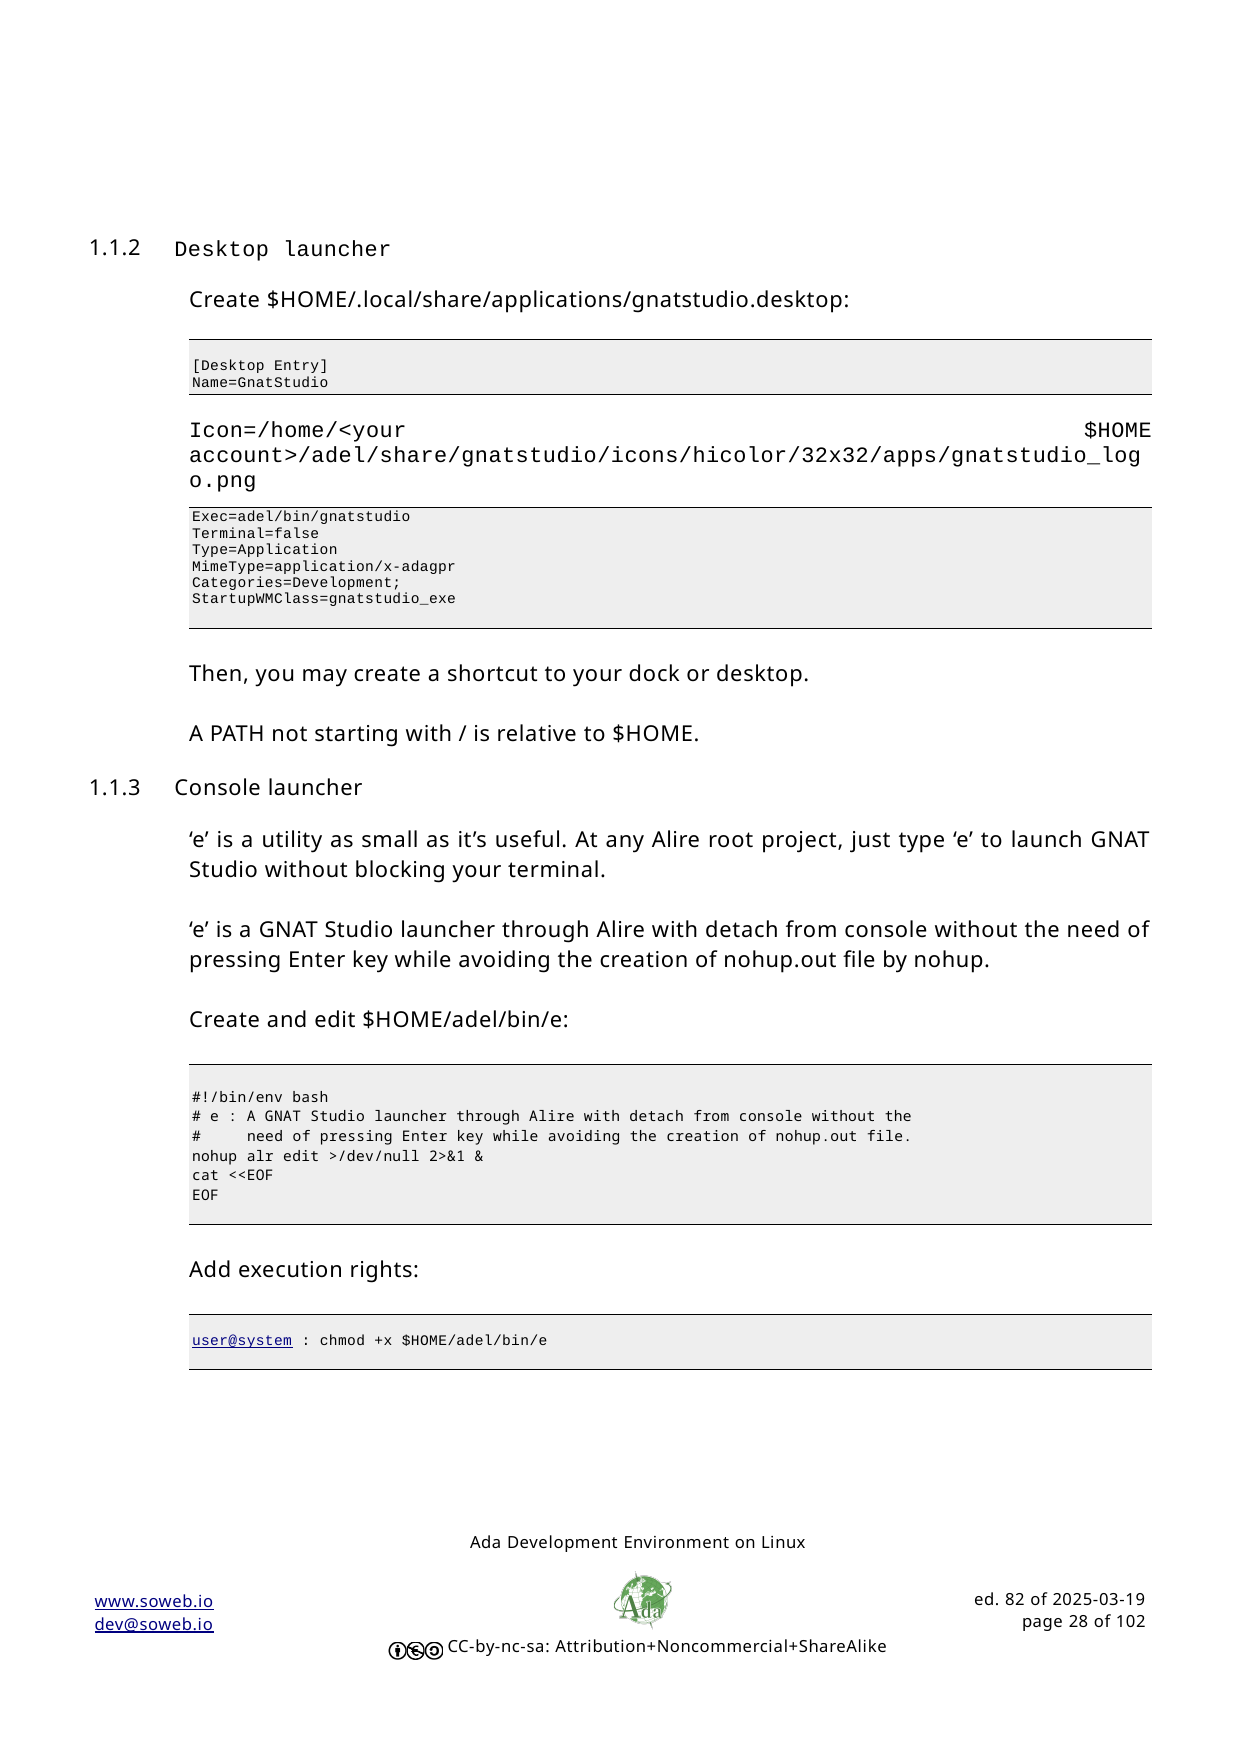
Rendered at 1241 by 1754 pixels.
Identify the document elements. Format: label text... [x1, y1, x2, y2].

subtitle Desktop launcher [88, 231, 1152, 272]
list Name=GnatStudio [189, 372, 1152, 394]
text Then, you may create a shortcut to your dock or desktop. [189, 658, 1152, 688]
text A PATH not starting with / is relative to $HOME. [189, 718, 1152, 748]
list MimeType=application/x-adagpr [189, 556, 1152, 572]
list Exec=adel/bin/gnatstudio [189, 508, 1152, 523]
list Categories=Development; [189, 572, 1152, 589]
subtitle Console launcher [88, 772, 1152, 813]
list #!/bin/env bash # e : A GNAT Studio launcher through Alire with detach from console without the # need of pressing Enter key while avoiding the creation of nohup.out file. nohup alr edit >/dev/null 2>&1 & cat <<EOF EOF [189, 1065, 1152, 1224]
picture [613, 1571, 672, 1630]
list Terminal=false [189, 523, 1152, 539]
text Add execution rights: [189, 1254, 1152, 1284]
picture [388, 1642, 443, 1660]
text Icon=/home/<your $HOME account>/adel/share/gnatstudio/icons/hicolor/32x32/apps/gnatstudio_logo.png [189, 419, 1152, 494]
text Create $HOME/.local/share/applications/gnatstudio.desktop: [189, 284, 1152, 314]
list [Desktop Entry] [189, 340, 1152, 372]
text ‘e’ is a utility as small as it’s useful. At any Alire root project, just type ‘e’ to launch GNAT Studio without blocking your terminal. [189, 824, 1152, 884]
list user@system : chmod +x $HOME/adel/bin/e [189, 1315, 1152, 1369]
list StartupWMClass=gnatstudio_exe [189, 589, 1152, 628]
text ‘e’ is a GNAT Studio launcher through Alire with detach from console without the need of pressing Enter key while avoiding the creation of nohup.out file by nohup. [189, 914, 1152, 974]
text Create and edit $HOME/adel/bin/e: [189, 1004, 1152, 1034]
list Type=Application [189, 539, 1152, 556]
